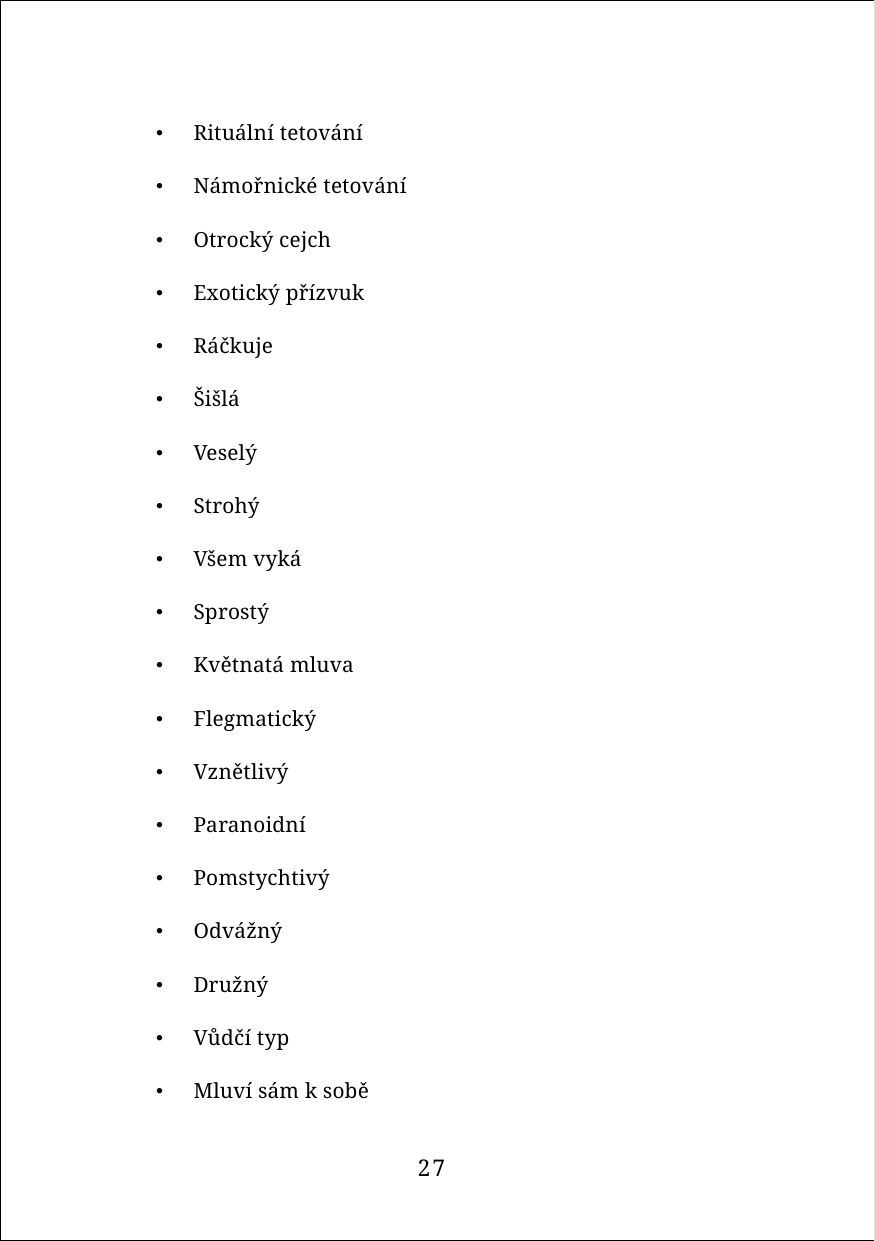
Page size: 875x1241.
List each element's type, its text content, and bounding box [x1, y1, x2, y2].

list Veselý [156, 438, 756, 466]
list Všem vyká [156, 544, 756, 572]
list Družný [156, 970, 756, 998]
list Exotický přízvuk [156, 278, 756, 306]
list Otrocký cejch [156, 225, 756, 253]
list Námořnické tetování [156, 171, 756, 200]
list Květnatá mluva [156, 651, 756, 679]
list Ráčkuje [156, 331, 756, 359]
list Rituální tetování [156, 118, 756, 147]
list Odvážný [156, 917, 756, 945]
list Strohý [156, 491, 756, 519]
list Paranoidní [156, 810, 756, 839]
list Vůdčí typ [156, 1023, 756, 1052]
list Sprostý [156, 597, 756, 626]
list Mluví sám k sobě [156, 1076, 756, 1105]
list Pomstychtivý [156, 863, 756, 892]
list Flegmatický [156, 704, 756, 732]
list Šišlá [156, 384, 756, 413]
list Vznětlivý [156, 757, 756, 785]
